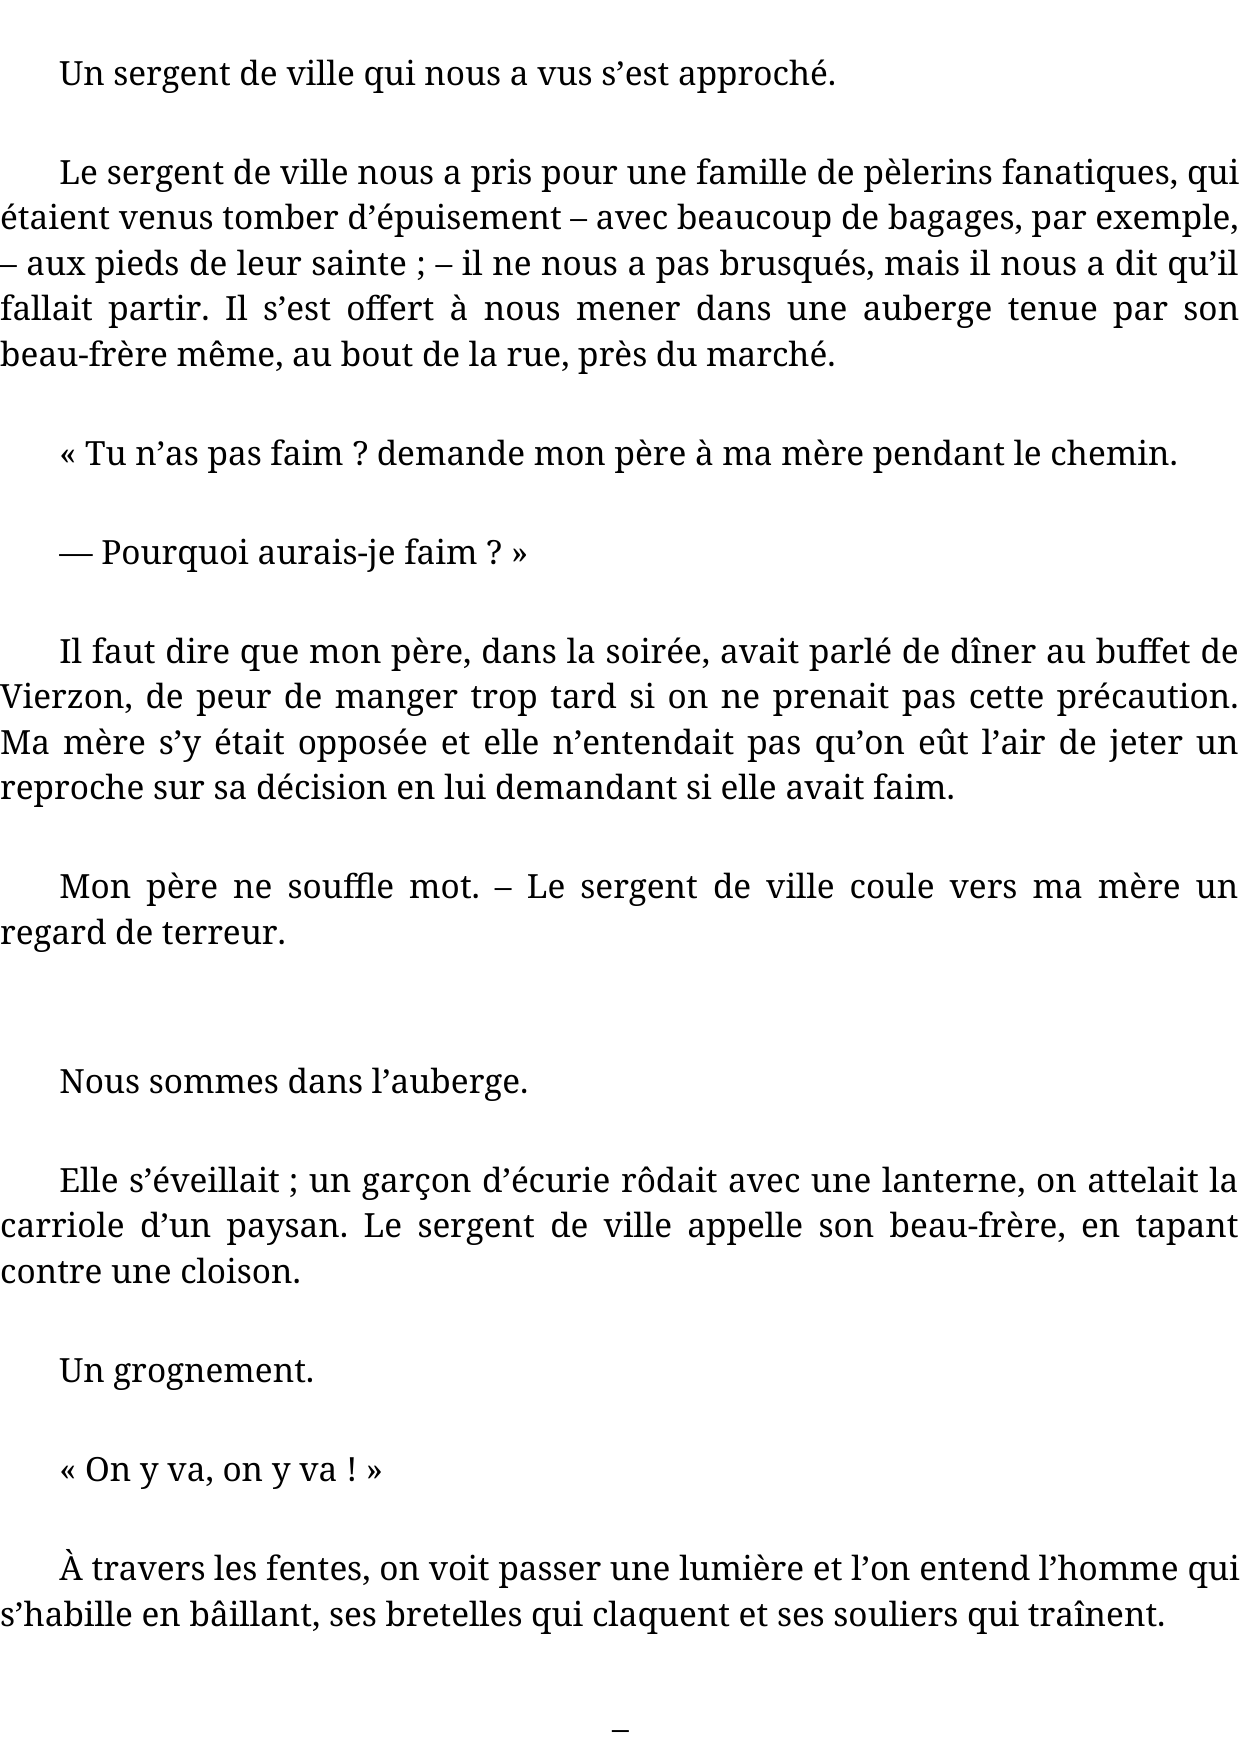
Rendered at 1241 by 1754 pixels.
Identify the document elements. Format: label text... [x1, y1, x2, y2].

text Le sergent de ville nous a pris pour une famille de pèlerins fanatiques, qui étaient venus tomber d’épuisement – avec beaucoup de bagages, par exemple, – aux pieds de leur sainte ; – il ne nous a pas brusqués, mais il nous a dit qu’il fallait partir. Il s’est offert à nous mener dans une auberge tenue par son beau-frère même, au bout de la rue, près du marché. [0, 149, 1240, 376]
text Mon père ne souffle mot. – Le sergent de ville coule vers ma mère un regard de terreur. [0, 863, 1240, 954]
text Nous sommes dans l’auberge. [0, 1057, 1240, 1103]
text Elle s’éveillait ; un garçon d’écurie rôdait avec une lanterne, on attelait la carriole d’un paysan. Le sergent de ville appelle son beau-frère, en tapant contre une cloison. [0, 1157, 1240, 1293]
text Un sergent de ville qui nous a vus s’est approché. [0, 49, 1240, 95]
text Il faut dire que mon père, dans la soirée, avait parlé de dîner au buffet de Vierzon, de peur de manger trop tard si on ne prenait pas cette précaution. Ma mère s’y était opposée et elle n’entendait pas qu’on eût l’air de jeter un reproche sur sa décision en lui demandant si elle avait faim. [0, 628, 1240, 809]
text — Pourquoi aurais-je faim ? » [0, 529, 1240, 574]
text « Tu n’as pas faim ? demande mon père à ma mère pendant le chemin. [0, 429, 1240, 475]
text À travers les fentes, on voit passer une lumière et l’on entend l’homme qui s’habille en bâillant, ses bretelles qui claquent et ses souliers qui traînent. [0, 1545, 1240, 1636]
text « On y va, on y va ! » [0, 1446, 1240, 1491]
text Un grognement. [0, 1347, 1240, 1392]
